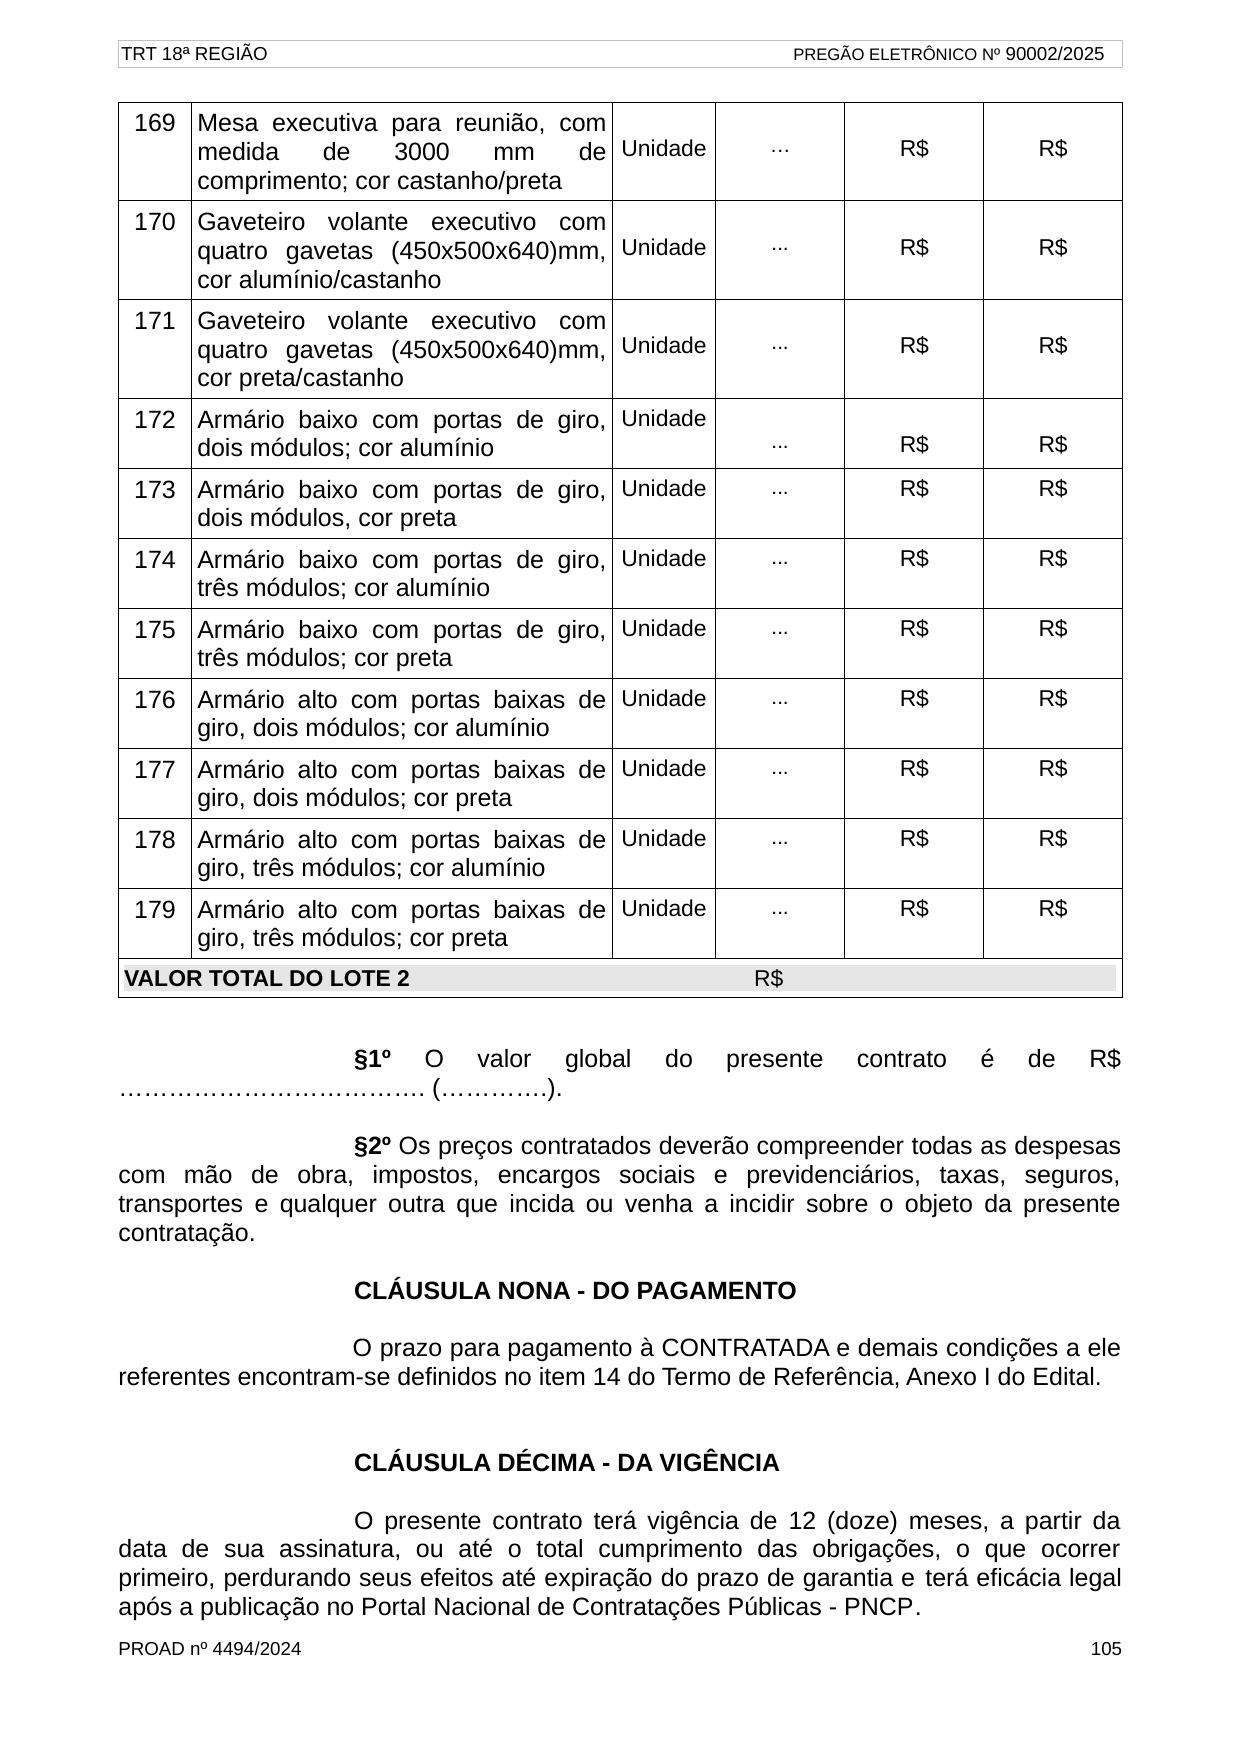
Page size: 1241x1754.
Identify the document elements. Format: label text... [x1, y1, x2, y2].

table_cell R$ [984, 679, 1122, 748]
table_cell Armário alto com portas baixas de giro, dois módulos; cor alumínio [192, 679, 612, 748]
table_cell Unidade [613, 679, 715, 748]
table_cell R$ [984, 819, 1122, 888]
table_cell R$ [984, 609, 1122, 678]
text O prazo para pagamento à CONTRATADA e demais condições a ele referentes encontram-se definidos no item 14 do Termo de Referência, Anexo I do Edital. [118, 1333, 1122, 1391]
table_cell R$ [845, 679, 983, 748]
table_cell ... [716, 679, 844, 748]
table_cell ... [716, 819, 844, 888]
text O presente contrato terá vigência de 12 (doze) meses, a partir da data de sua assinatura, ou até o total cumprimento das obrigações, o que ocorrer primeiro, perdurando seus efeitos até expiração do prazo de garantia e terá eficácia legal após a publicação no Portal Nacional de Contratações Públicas - PNCP. [118, 1506, 1122, 1621]
table_cell Gaveteiro volante executivo com quatro gavetas (450x500x640)mm, cor alumínio/castanho [192, 201, 612, 299]
table_cell Unidade [613, 201, 715, 299]
table_cell Armário baixo com portas de giro, dois módulos, cor preta [192, 469, 612, 538]
table_cell R$ [984, 399, 1122, 468]
table_cell Unidade [613, 539, 715, 608]
table_cell ... [716, 889, 844, 958]
table_cell R$ [845, 201, 983, 299]
table_cell Unidade [613, 609, 715, 678]
table_cell R$ [984, 469, 1122, 538]
table_cell … [716, 103, 844, 200]
table_cell R$ [845, 300, 983, 398]
table_cell Unidade [613, 749, 715, 818]
table_cell ... [716, 469, 844, 538]
table_cell 171 [119, 300, 191, 398]
table_cell ... [716, 749, 844, 818]
table_cell R$ [984, 539, 1122, 608]
table_cell R$ [845, 609, 983, 678]
table_cell Unidade [613, 103, 715, 200]
table_cell R$ [984, 749, 1122, 818]
table_cell Armário baixo com portas de giro, três módulos; cor alumínio [192, 539, 612, 608]
table_cell R$ [984, 889, 1122, 958]
table_cell ... [716, 300, 844, 398]
list §1º O valor global do presente contrato é de R$ ………………………………. (………….). [118, 1044, 1122, 1102]
table_cell R$ [984, 300, 1122, 398]
table_cell 176 [119, 679, 191, 748]
table_cell R$ [984, 201, 1122, 299]
table_cell Unidade [613, 399, 715, 468]
text CLÁUSULA DÉCIMA - DA VIGÊNCIA [118, 1448, 1122, 1477]
table_cell R$ [984, 103, 1122, 200]
table_cell ... [716, 201, 844, 299]
table_cell Armário baixo com portas de giro, três módulos; cor preta [192, 609, 612, 678]
table_cell Unidade [613, 889, 715, 958]
table_cell Unidade [613, 819, 715, 888]
table_cell 172 [119, 399, 191, 468]
table_cell ... [716, 609, 844, 678]
table_cell R$ [845, 819, 983, 888]
text CLÁUSULA NONA - DO PAGAMENTO [118, 1276, 1122, 1304]
table_cell Armário alto com portas baixas de giro, três módulos; cor alumínio [192, 819, 612, 888]
table_cell Armário alto com portas baixas de giro, dois módulos; cor preta [192, 749, 612, 818]
table_cell 174 [119, 539, 191, 608]
table_cell 175 [119, 609, 191, 678]
table_cell ... [716, 399, 844, 468]
table_cell Gaveteiro volante executivo com quatro gavetas (450x500x640)mm, cor preta/castanho [192, 300, 612, 398]
table_cell R$ [845, 103, 983, 200]
table_cell R$ [845, 469, 983, 538]
table_cell Unidade [613, 469, 715, 538]
table_cell VALOR TOTAL DO LOTE 2 R$ [119, 959, 1122, 997]
table_cell Mesa executiva para reunião, com medida de 3000 mm de comprimento; cor castanho/preta [192, 103, 612, 200]
table_cell 170 [119, 201, 191, 299]
table_cell 178 [119, 819, 191, 888]
table_cell R$ [845, 399, 983, 468]
table_cell Unidade [613, 300, 715, 398]
table_cell R$ [845, 539, 983, 608]
table_cell ... [716, 539, 844, 608]
table_cell 179 [119, 889, 191, 958]
table_cell 169 [119, 103, 191, 200]
table_cell R$ [845, 749, 983, 818]
table_cell 177 [119, 749, 191, 818]
table_cell Armário alto com portas baixas de giro, três módulos; cor preta [192, 889, 612, 958]
table_cell 173 [119, 469, 191, 538]
table_cell Armário baixo com portas de giro, dois módulos; cor alumínio [192, 399, 612, 468]
list §2º Os preços contratados deverão compreender todas as despesas com mão de obra, impostos, encargos sociais e previdenciários, taxas, seguros, transportes e qualquer outra que incida ou venha a incidir sobre o objeto da presente contratação. [118, 1131, 1122, 1246]
table_cell R$ [845, 889, 983, 958]
